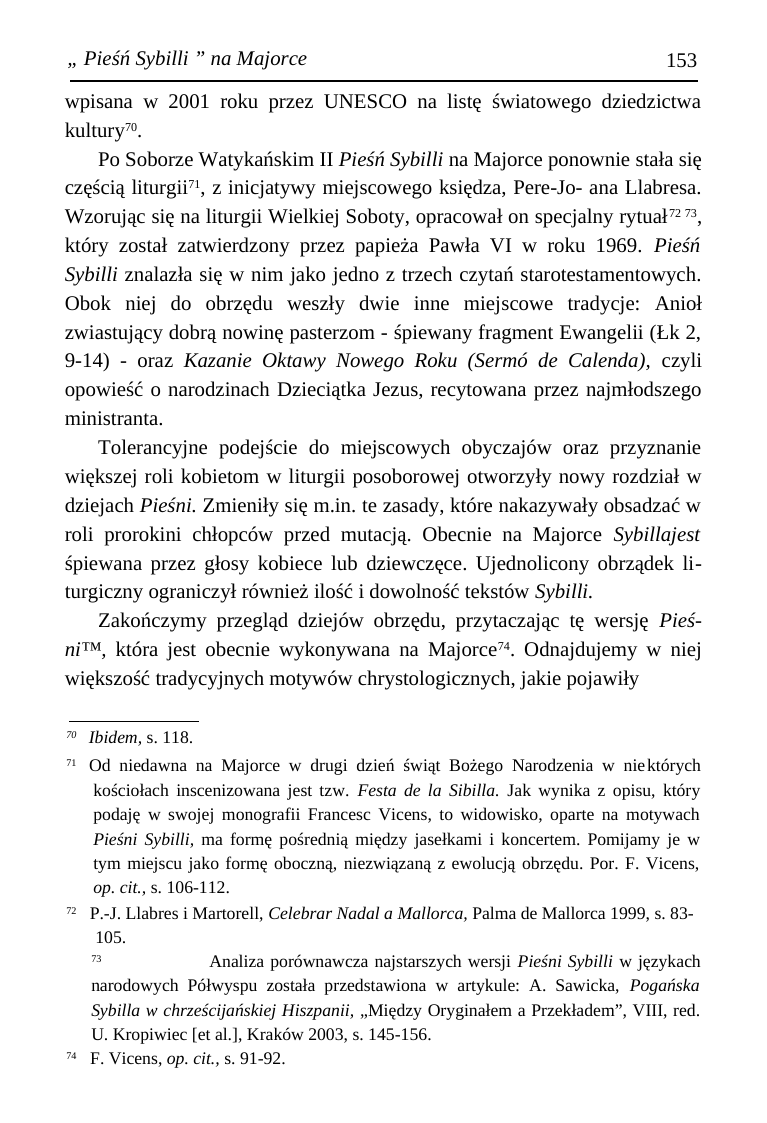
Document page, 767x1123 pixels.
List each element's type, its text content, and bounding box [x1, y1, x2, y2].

text „ Pieśń Sybilli ” na Majorce [67, 46, 324, 70]
text Zakończymy przegląd dziejów obrzędu, przytaczając tę wersję Pieś­ni™, która jest obecnie wykonywana na Majorce74. Odnajdujemy w niej większość tradycyjnych motywów chrystologicznych, jakie pojawiły [64, 608, 702, 690]
text 74 F. Vicens, op. cit., s. 91-92. [66, 1048, 701, 1068]
text 73 Analiza porównawcza najstarszych wersji Pieśni Sybilli w językach narodo­wych Półwyspu została przedstawiona w artykule: A. Sawicka, Pogańska Sybilla w chrześcijańskiej Hiszpanii, „Między Oryginałem a Przekładem”, VIII, red. U. Kropiwiec [et al.], Kraków 2003, s. 145-156. [91, 951, 701, 1043]
text 72 P.-J. Llabres i Martorell, Celebrar Nadal a Mallorca, Palma de Mallorca 1999, s. 83-105. [66, 903, 701, 944]
text Po Soborze Watykańskim II Pieśń Sybilli na Majorce ponownie stała się częścią liturgii71, z inicjatywy miejscowego księdza, Pere-Jo- ana Llabresa. Wzorując się na liturgii Wielkiej Soboty, opracował on specjalny rytuał72 73, który został zatwierdzony przez papieża Pawła VI w roku 1969. Pieśń Sybilli znalazła się w nim jako jedno z trzech czytań starotestamentowych. Obok niej do obrzędu weszły dwie inne miej­scowe tradycje: Anioł zwiastujący dobrą nowinę pasterzom - śpiewany fragment Ewangelii (Łk 2, 9-14) - oraz Kazanie Oktawy Nowego Roku (Sermó de Calenda), czyli opowieść o narodzinach Dzieciątka Jezus, recytowana przez najmłodszego ministranta. [64, 146, 702, 430]
text 153 [663, 48, 699, 72]
text 71 Od niedawna na Majorce w drugi dzień świąt Bożego Narodzenia w nie­których kościołach inscenizowana jest tzw. Festa de la Sibilla. Jak wynika z opisu, który podaję w swojej monografii Francesc Vicens, to widowisko, oparte na motywach Pieśni Sybilli, ma formę pośrednią między jasełkami i koncertem. Pomijamy je w tym miejscu jako formę oboczną, niezwiązaną z ewolucją obrzędu. Por. F. Vicens, op. cit., s. 106-112. [66, 755, 701, 897]
text wpisana w 2001 roku przez UNESCO na listę światowego dziedzictwa kultury70. [64, 89, 702, 142]
text 70 Ibidem, s. 118. [66, 727, 701, 747]
text Tolerancyjne podejście do miejscowych obyczajów oraz przyznanie większej roli kobietom w liturgii posoborowej otworzyły nowy rozdział w dziejach Pieśni. Zmieniły się m.in. te zasady, które nakazywały obsadzać w roli prorokini chłopców przed mutacją. Obecnie na Majorce Sybillajest śpiewana przez głosy kobiece lub dziewczęce. Ujednolicony obrządek li­turgiczny ograniczył również ilość i dowolność tekstów Sybilli. [64, 435, 702, 603]
